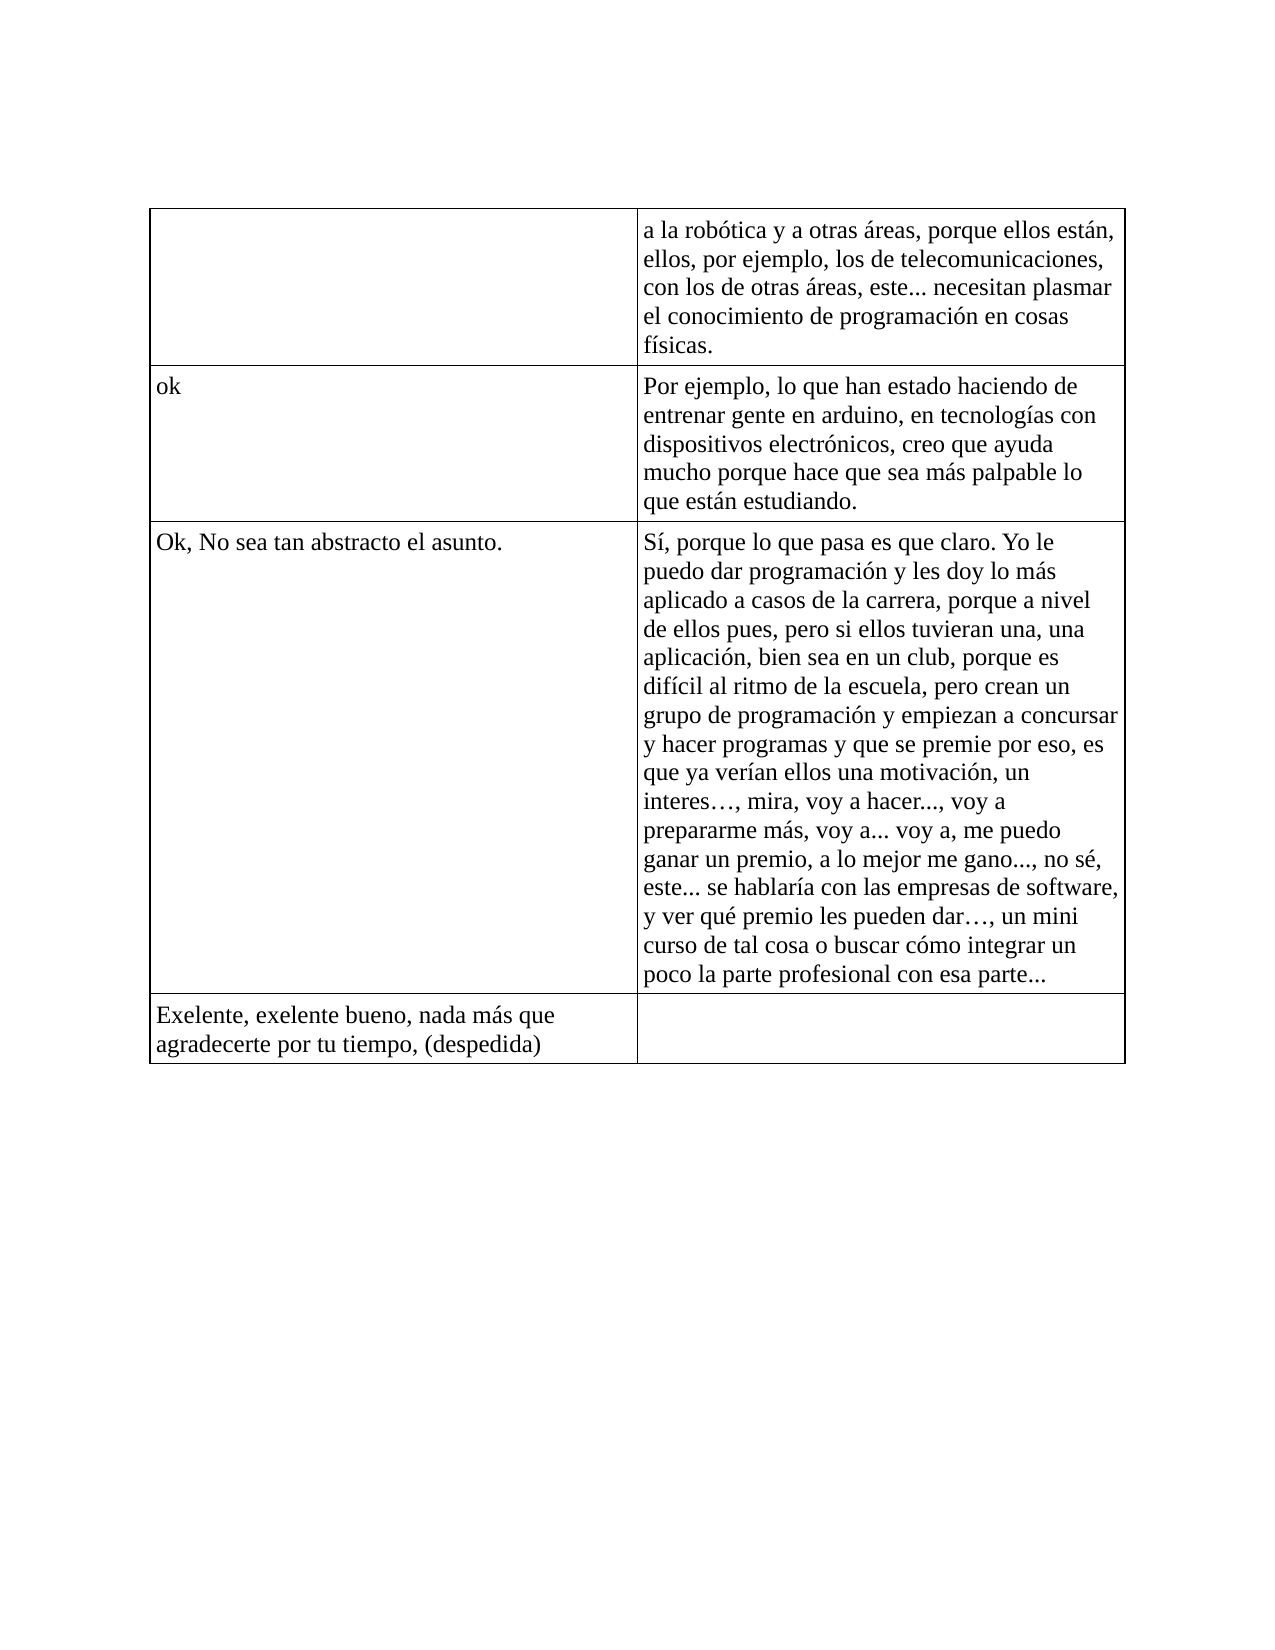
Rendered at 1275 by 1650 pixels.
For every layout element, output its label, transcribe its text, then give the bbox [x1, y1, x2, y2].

table_cell Ok, No sea tan abstracto el asunto. [151, 522, 637, 993]
table_cell Exelente, exelente bueno, nada más que agradecerte por tu tiempo, (despedida) [151, 994, 637, 1063]
table_cell Por ejemplo, lo que han estado haciendo de entrenar gente en arduino, en tecnologías con dispositivos electrónicos, creo que ayuda mucho porque hace que sea más palpable lo que están estudiando. [638, 366, 1124, 521]
table_cell [151, 209, 637, 364]
table_cell [638, 994, 1124, 1063]
table_cell a la robótica y a otras áreas, porque ellos están, ellos, por ejemplo, los de telecomunicaciones, con los de otras áreas, este... necesitan plasmar el conocimiento de programación en cosas físicas. [638, 209, 1124, 364]
table_cell ok [151, 366, 637, 521]
table_cell Sí, porque lo que pasa es que claro. Yo le puedo dar programación y les doy lo más aplicado a casos de la carrera, porque a nivel de ellos pues, pero si ellos tuvieran una, una aplicación, bien sea en un club, porque es difícil al ritmo de la escuela, pero crean un grupo de programación y empiezan a concursar y hacer programas y que se premie por eso, es que ya verían ellos una motivación, un interes…, mira, voy a hacer..., voy a prepararme más, voy a... voy a, me puedo ganar un premio, a lo mejor me gano..., no sé, este... se hablaría con las empresas de software, y ver qué premio les pueden dar…, un mini curso de tal cosa o buscar cómo integrar un poco la parte profesional con esa parte... [638, 522, 1124, 993]
